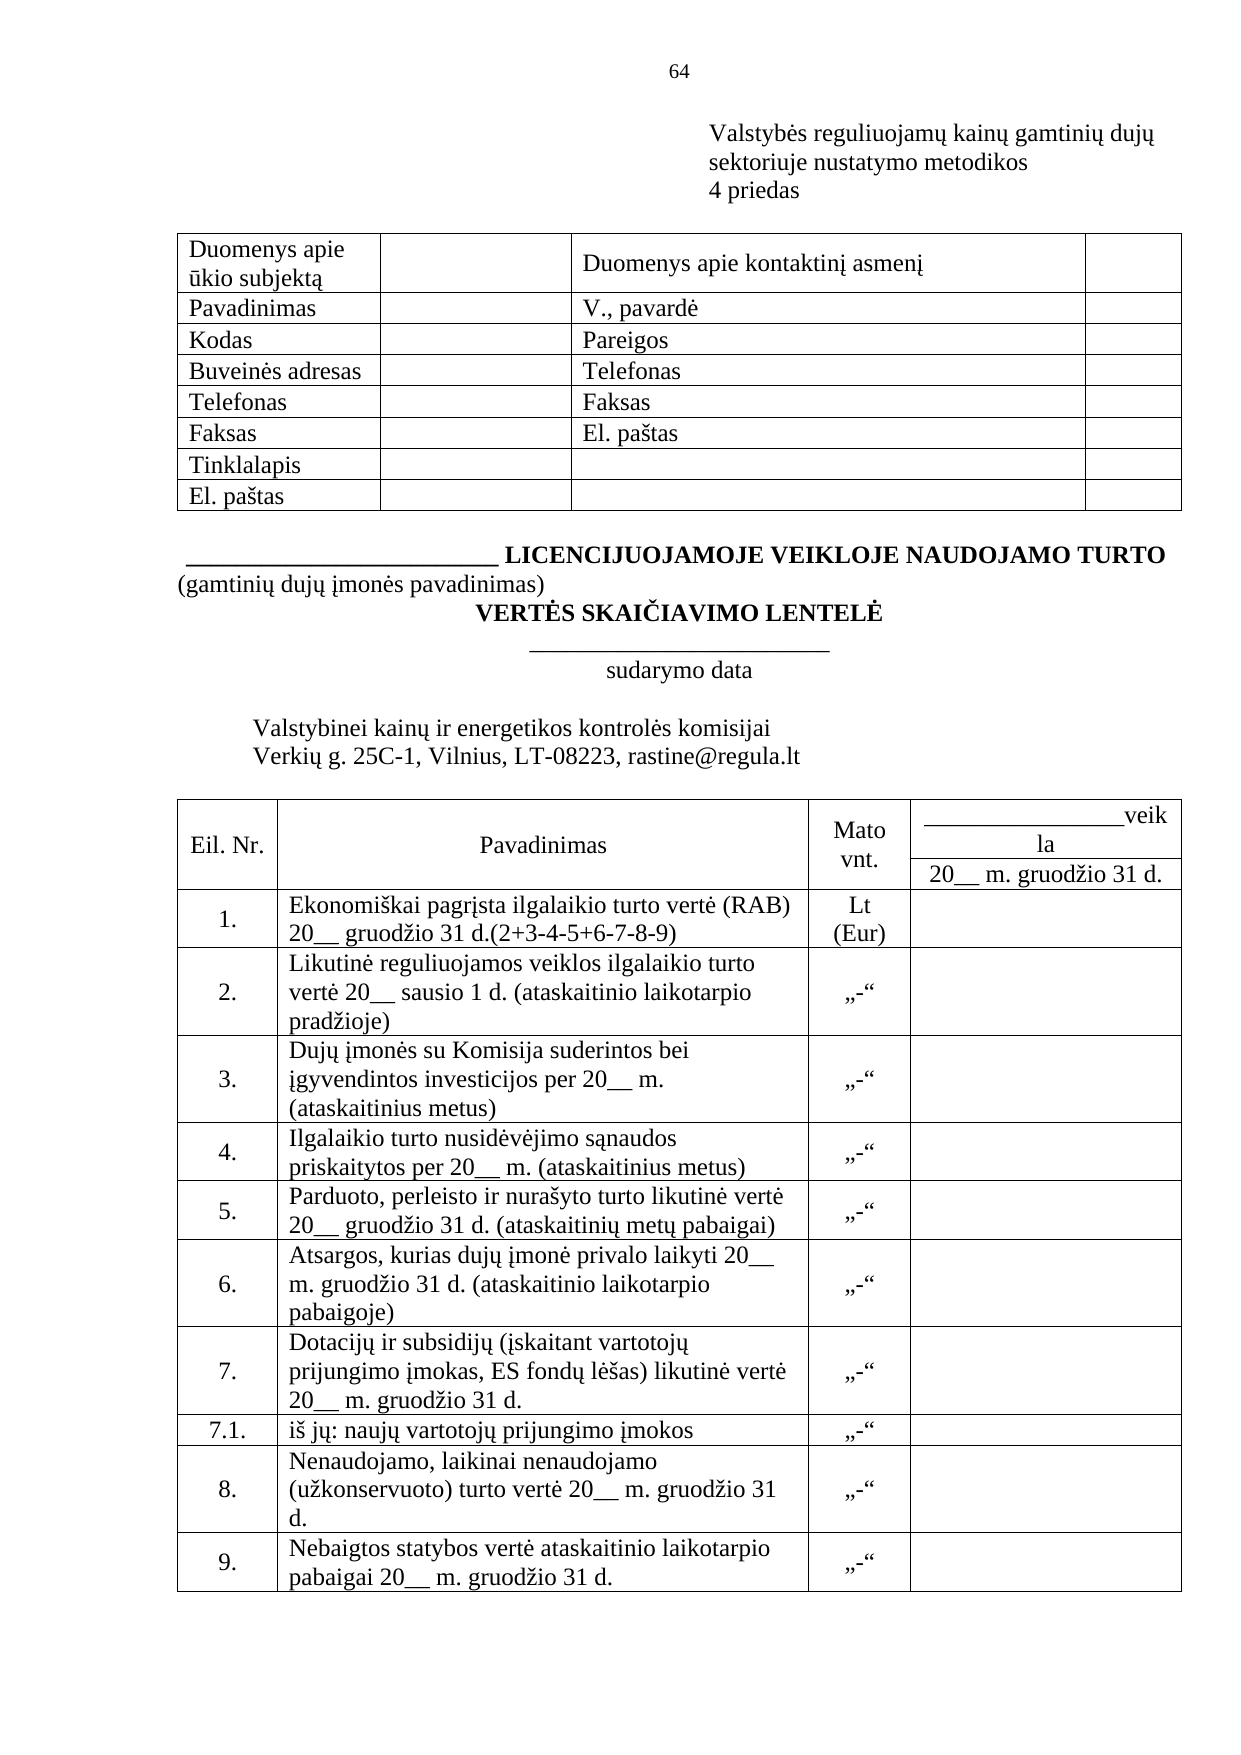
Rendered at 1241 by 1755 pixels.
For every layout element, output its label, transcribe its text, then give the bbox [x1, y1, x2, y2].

table_cell [911, 890, 1181, 947]
table_cell „-“ [809, 1415, 910, 1445]
table_cell „-“ [809, 1327, 910, 1413]
table_cell Buveinės adresas [178, 355, 380, 385]
table_cell 5. [178, 1181, 277, 1239]
table_header Eil. Nr. [178, 800, 277, 889]
table_cell [911, 1123, 1181, 1180]
text (gamtinių dujų įmonės pavadinimas) [177, 569, 1181, 598]
table_cell Tinklalapis [178, 449, 380, 479]
table_cell [911, 948, 1181, 1034]
table_cell [381, 449, 571, 479]
text sudarymo data [177, 655, 1181, 684]
table_header [381, 234, 571, 292]
table_cell [911, 1327, 1181, 1413]
table_cell 20__ m. gruodžio 31 d. [911, 859, 1181, 889]
table_cell Likutinė reguliuojamos veiklos ilgalaikio turto vertė 20__ sausio 1 d. (ataskaitinio laikotarpio pradžioje) [278, 948, 808, 1034]
text _________________________ LICENCIJUOJAMOJE VEIKLOJE NAUDOJAMO TURTO [177, 540, 1181, 569]
table_cell „-“ [809, 1123, 910, 1180]
table_cell Lt (Eur) [809, 890, 910, 947]
text sektoriuje nustatymo metodikos [709, 147, 1181, 176]
table_cell [911, 1446, 1181, 1532]
table_cell [381, 324, 571, 354]
table_cell Telefonas [178, 386, 380, 417]
table_cell „-“ [809, 1240, 910, 1326]
table_cell V., pavardė [572, 293, 1085, 323]
table_cell „-“ [809, 1446, 910, 1532]
table_cell [1086, 324, 1181, 354]
table_cell [572, 449, 1085, 479]
table_cell 2. [178, 948, 277, 1034]
table_cell Telefonas [572, 355, 1085, 385]
table_header [1086, 234, 1181, 292]
table_cell Pareigos [572, 324, 1085, 354]
table_cell [381, 355, 571, 385]
table_cell [1086, 293, 1181, 323]
table_header Duomenys apie ūkio subjektą [178, 234, 380, 292]
table_cell iš jų: naujų vartotojų prijungimo įmokos [278, 1415, 808, 1445]
table_cell [381, 293, 571, 323]
table_cell Faksas [178, 418, 380, 448]
table_cell [911, 1181, 1181, 1239]
table_cell [911, 1036, 1181, 1122]
table_cell „-“ [809, 948, 910, 1034]
table_cell El. paštas [178, 480, 380, 510]
table_cell Ilgalaikio turto nusidėvėjimo sąnaudos priskaitytos per 20__ m. (ataskaitinius metus) [278, 1123, 808, 1180]
table_cell [1086, 386, 1181, 417]
table_cell 3. [178, 1036, 277, 1122]
table_cell 7. [178, 1327, 277, 1413]
table_header ________________veikla [911, 800, 1181, 857]
table_cell Ekonomiškai pagrįsta ilgalaikio turto vertė (RAB) 20__ gruodžio 31 d.(2+3-4-5+6-7-8-9) [278, 890, 808, 947]
table_header Duomenys apie kontaktinį asmenį [572, 234, 1085, 292]
text Verkių g. 25C-1, Vilnius, LT-08223, rastine@regula.lt [177, 741, 1181, 770]
table_cell „-“ [809, 1036, 910, 1122]
table_cell Dotacijų ir subsidijų (įskaitant vartotojų prijungimo įmokas, ES fondų lėšas) likutinė vertė 20__ m. gruodžio 31 d. [278, 1327, 808, 1413]
table_cell [911, 1240, 1181, 1326]
table_cell Parduoto, perleisto ir nurašyto turto likutinė vertė 20__ gruodžio 31 d. (ataskaitinių metų pabaigai) [278, 1181, 808, 1239]
table_cell „-“ [809, 1181, 910, 1239]
table_cell 7.1. [178, 1415, 277, 1445]
table_cell Nebaigtos statybos vertė ataskaitinio laikotarpio pabaigai 20__ m. gruodžio 31 d. [278, 1533, 808, 1591]
table_cell [1086, 418, 1181, 448]
table_cell Atsargos, kurias dujų įmonė privalo laikyti 20__ m. gruodžio 31 d. (ataskaitinio laikotarpio pabaigoje) [278, 1240, 808, 1326]
table_header Pavadinimas [278, 800, 808, 889]
table_cell Faksas [572, 386, 1085, 417]
table_cell [572, 480, 1085, 510]
table_cell 4. [178, 1123, 277, 1180]
table_cell 8. [178, 1446, 277, 1532]
text Valstybės reguliuojamų kainų gamtinių dujų [709, 118, 1181, 147]
text VERTĖS SKAIČIAVIMO LENTELĖ [177, 598, 1181, 626]
table_cell [381, 480, 571, 510]
table_cell 1. [178, 890, 277, 947]
table_cell [911, 1533, 1181, 1591]
table_cell Pavadinimas [178, 293, 380, 323]
table_cell [381, 418, 571, 448]
table_cell Dujų įmonės su Komisija suderintos bei įgyvendintos investicijos per 20__ m. (ataskaitinius metus) [278, 1036, 808, 1122]
table_header Mato vnt. [809, 800, 910, 889]
table_cell [911, 1415, 1181, 1445]
table_cell [1086, 449, 1181, 479]
table_cell Nenaudojamo, laikinai nenaudojamo (užkonservuoto) turto vertė 20__ m. gruodžio 31 d. [278, 1446, 808, 1532]
text ________________________ [177, 626, 1181, 655]
table_cell 6. [178, 1240, 277, 1326]
text 4 priedas [709, 176, 1181, 204]
table_cell [1086, 480, 1181, 510]
table_cell „-“ [809, 1533, 910, 1591]
table_cell El. paštas [572, 418, 1085, 448]
table_cell [381, 386, 571, 417]
table_cell [1086, 355, 1181, 385]
text Valstybinei kainų ir energetikos kontrolės komisijai [177, 713, 1181, 741]
table_cell 9. [178, 1533, 277, 1591]
table_cell Kodas [178, 324, 380, 354]
